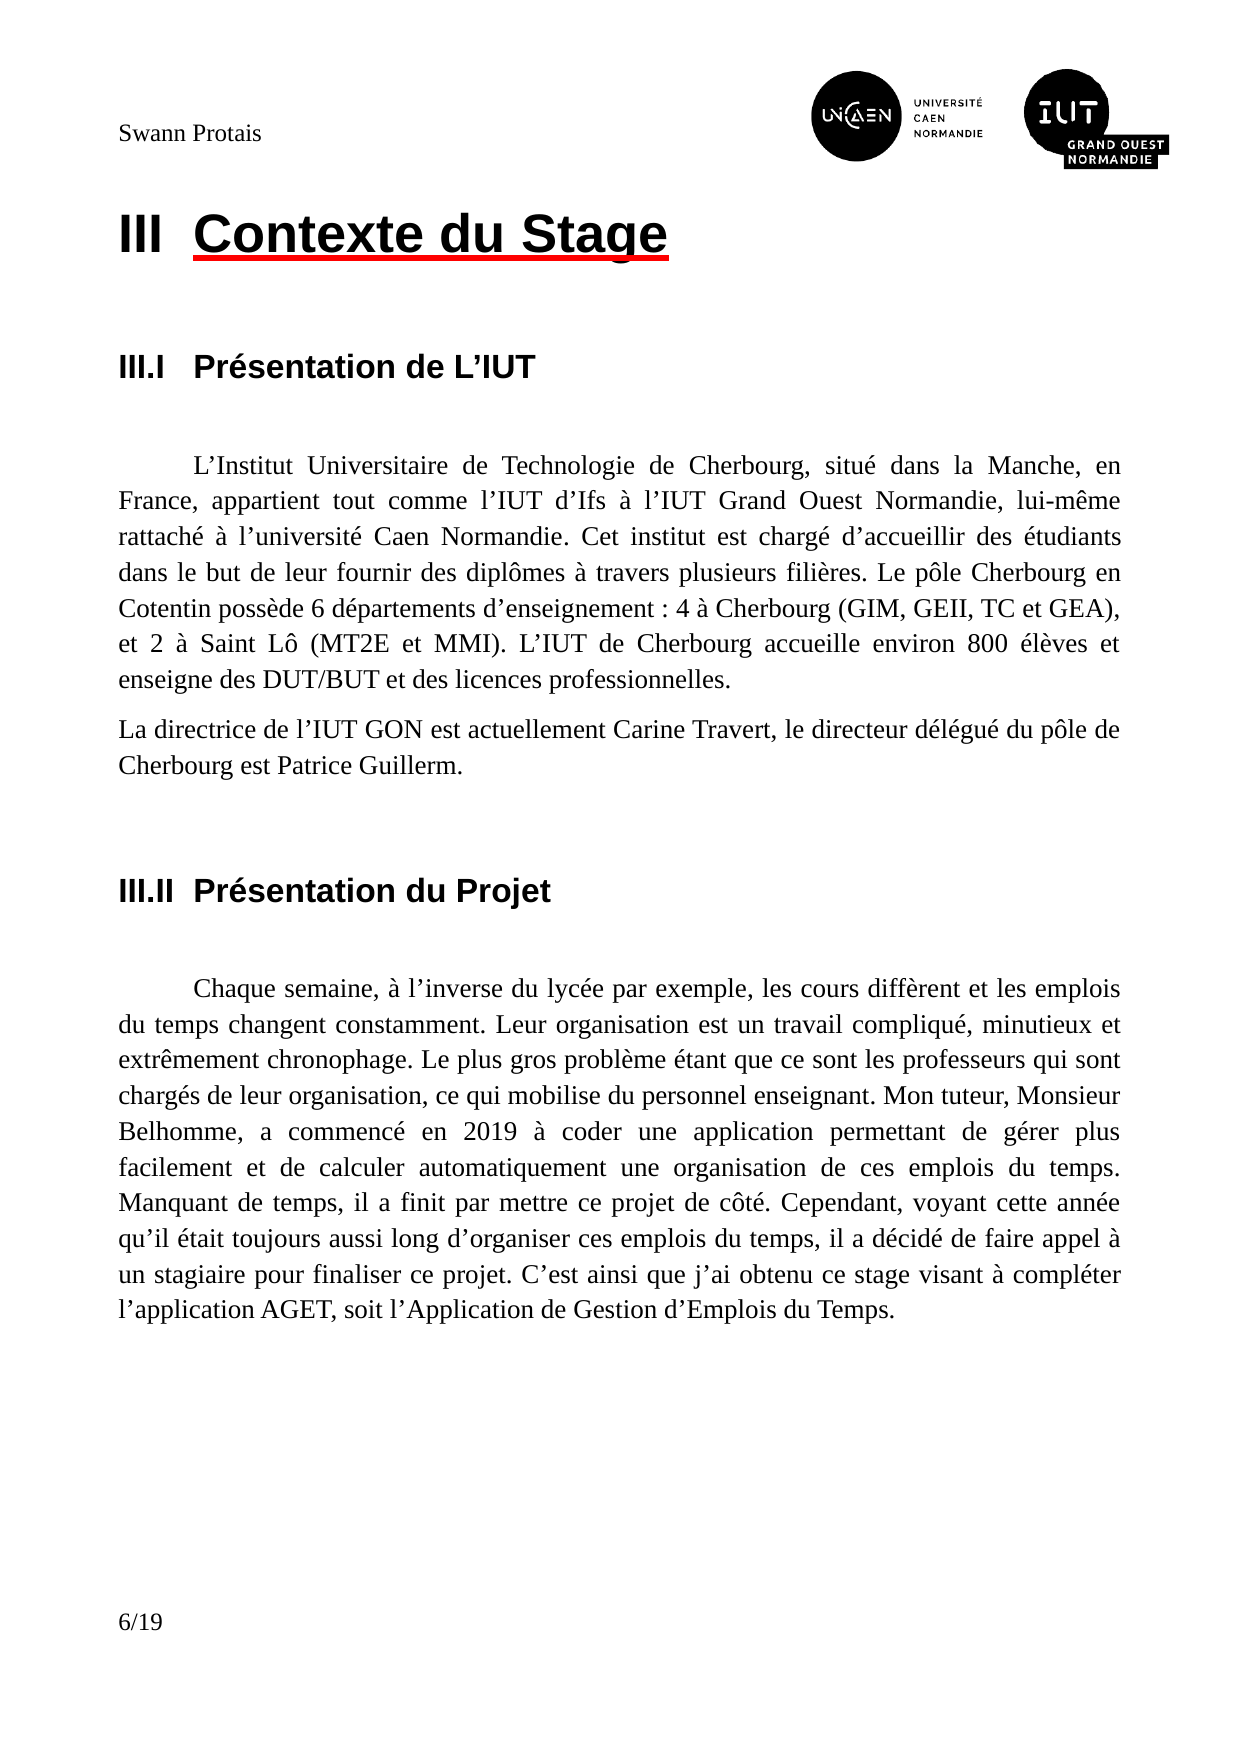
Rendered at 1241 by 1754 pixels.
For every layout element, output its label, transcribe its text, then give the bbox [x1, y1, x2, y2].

subtitle Présentation de L’IUT [118, 347, 1122, 386]
text Chaque semaine, à l’inverse du lycée par exemple, les cours diffèrent et les emplois du temps changent constamment. Leur organisation est un travail compliqué, minutieux et extrêmement chronophage. Le plus gros problème étant que ce sont les professeurs qui sont chargés de leur organisation, ce qui mobilise du personnel enseignant. Mon tuteur, Monsieur Belhomme, a commencé en 2019 à coder une application permettant de gérer plus facilement et de calculer automatiquement une organisation de ces emplois du temps. Manquant de temps, il a finit par mettre ce projet de côté. Cependant, voyant cette année qu’il était toujours aussi long d’organiser ces emplois du temps, il a décidé de faire appel à un stagiaire pour finaliser ce projet. C’est ainsi que j’ai obtenu ce stage visant à compléter l’application AGET, soit l’Application de Gestion d’Emplois du Temps. [118, 972, 1122, 1325]
text L’Institut Universitaire de Technologie de Cherbourg, situé dans la Manche, en France, appartient tout comme l’IUT d’Ifs à l’IUT Grand Ouest Normandie, lui-même rattaché à l’université Caen Normandie. Cet institut est chargé d’accueillir des étudiants dans le but de leur fournir des diplômes à travers plusieurs filières. Le pôle Cherbourg en Cotentin possède 6 départements d’enseignement : 4 à Cherbourg (GIM, GEII, TC et GEA), et 2 à Saint Lô (MT2E et MMI). L’IUT de Cherbourg accueille environ 800 élèves et enseigne des DUT/BUT et des licences professionnelles. [118, 449, 1122, 694]
subtitle Présentation du Projet [118, 871, 1122, 909]
subtitle Contexte du Stage [118, 201, 1122, 264]
text La directrice de l’IUT GON est actuellement Carine Travert, le directeur délégué du pôle de Cherbourg est Patrice Guillerm. [118, 713, 1122, 780]
picture [800, 58, 993, 174]
picture [1001, 67, 1194, 175]
